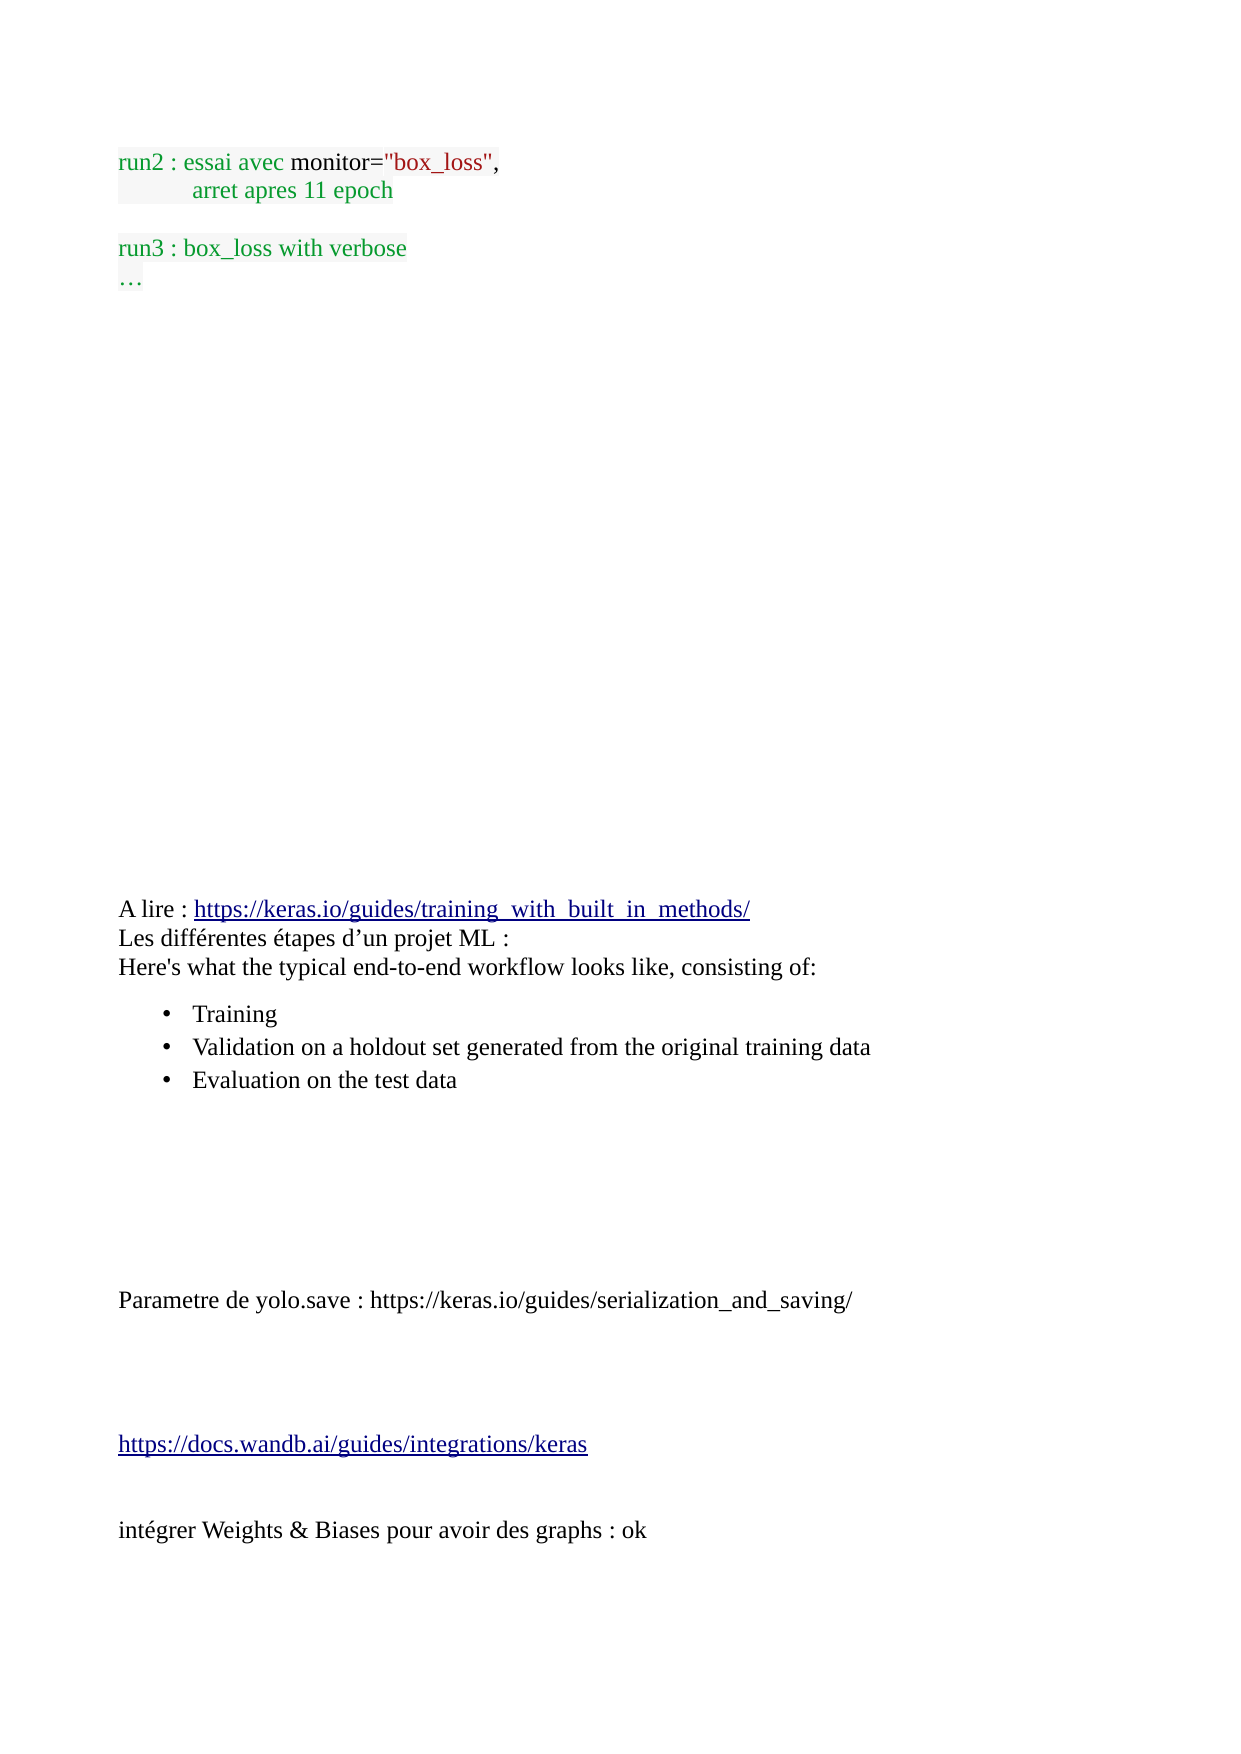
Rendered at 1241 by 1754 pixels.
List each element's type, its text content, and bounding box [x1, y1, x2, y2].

text https://docs.wandb.ai/guides/integrations/keras [118, 1429, 1122, 1458]
text Parametre de yolo.save : https://keras.io/guides/serialization_and_saving/ [118, 1286, 1122, 1314]
text Here's what the typical end-to-end workflow looks like, consisting of: [118, 952, 1122, 981]
list Validation on a holdout set generated from the original training data [162, 1032, 1122, 1061]
text intégrer Weights & Biases pour avoir des graphs : ok [118, 1516, 1122, 1544]
list Evaluation on the test data [162, 1066, 1122, 1094]
text run3 : box_loss with verbose [118, 233, 1122, 262]
text arret apres 11 epoch [118, 176, 1122, 204]
text run2 : essai avec monitor="box_loss", [118, 147, 1122, 176]
text Les différentes étapes d’un projet ML : [118, 923, 1122, 952]
text … [118, 262, 1122, 291]
text A lire : https://keras.io/guides/training_with_built_in_methods/ [118, 894, 1122, 923]
list Training [162, 999, 1122, 1028]
